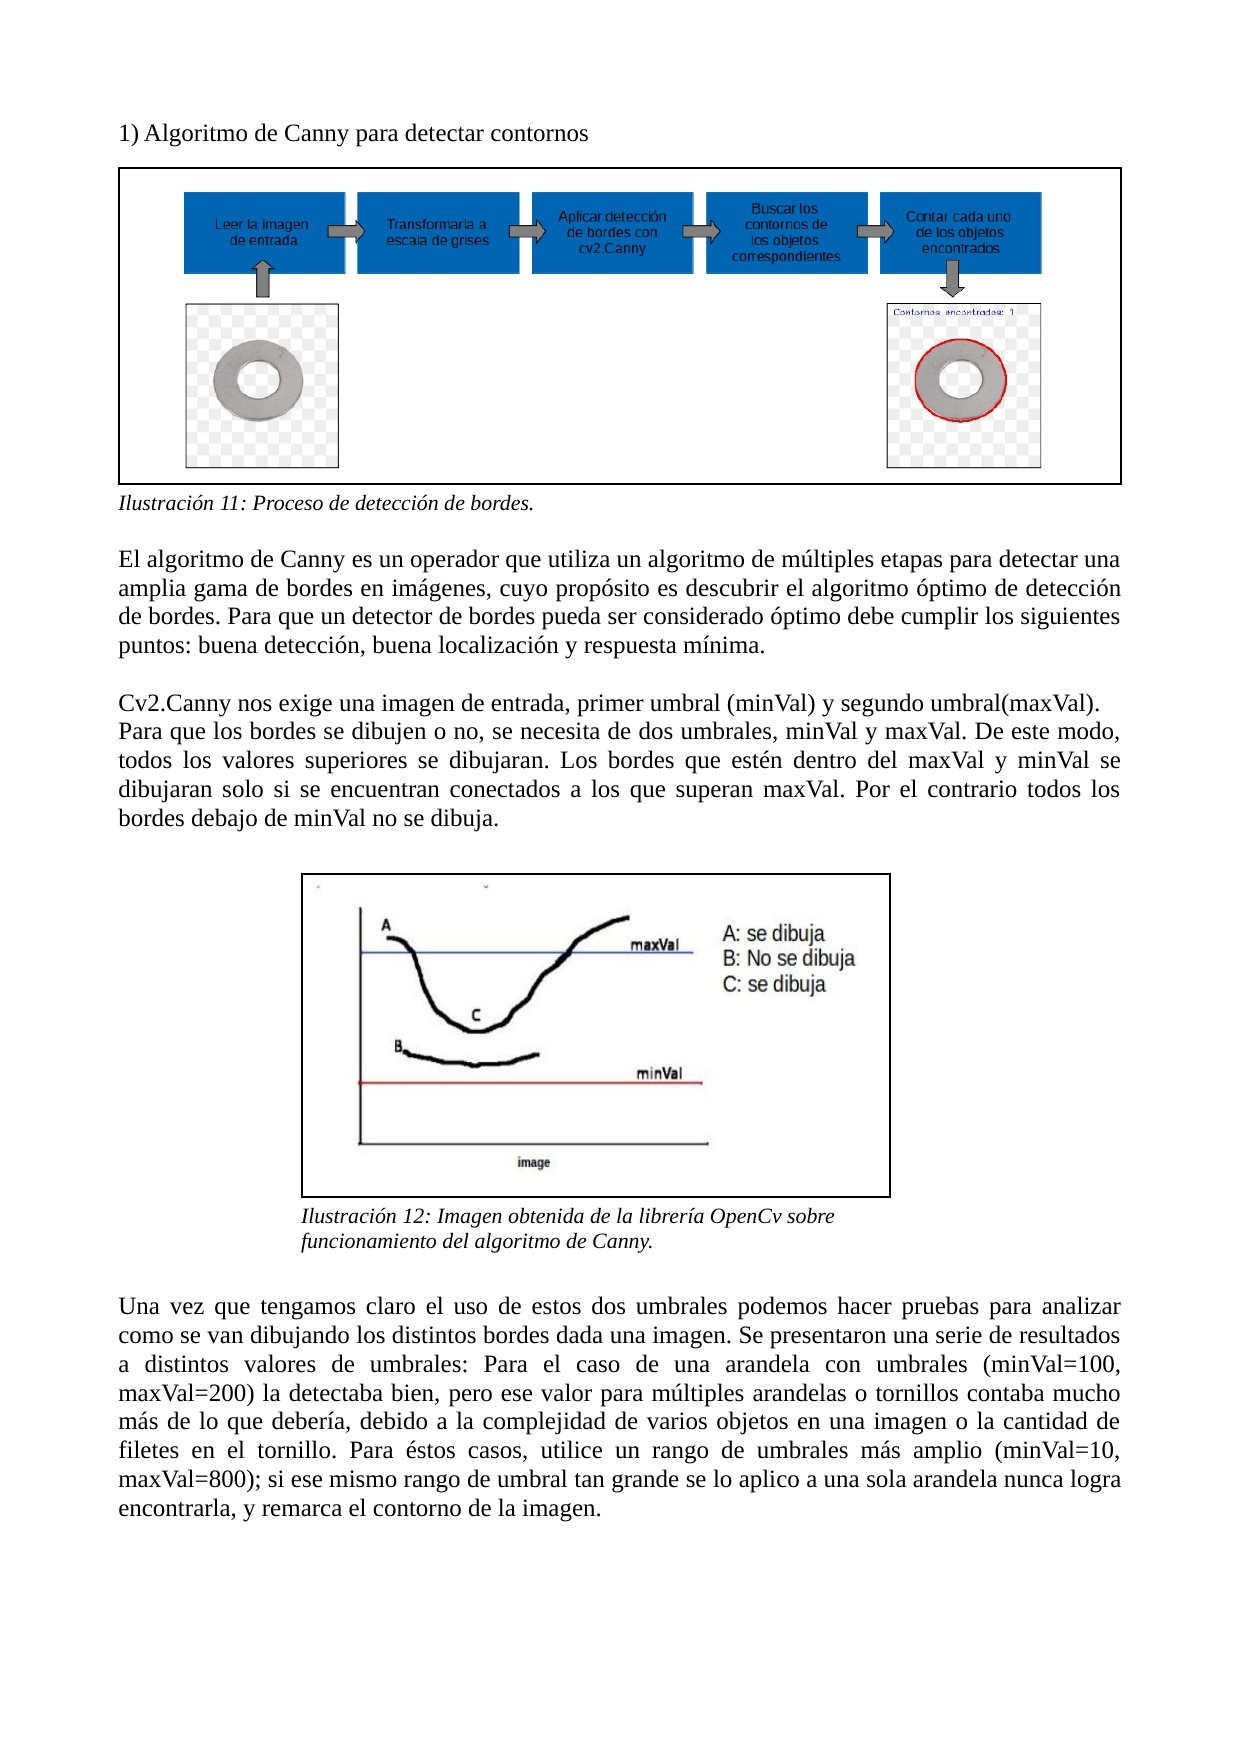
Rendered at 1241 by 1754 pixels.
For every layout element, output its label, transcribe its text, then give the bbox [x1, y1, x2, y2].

text [118, 154, 1122, 167]
text El algoritmo de Canny es un operador que utiliza un algoritmo de múltiples etapas para detectar una amplia gama de bordes en imágenes, cuyo propósito es descubrir el algoritmo óptimo de detección de bordes. Para que un detector de bordes pueda ser considerado óptimo debe cumplir los siguientes puntos: buena detección, buena localización y respuesta mínima. [118, 544, 1122, 659]
text Ilustración 12: Imagen obtenida de la librería OpenCv sobre funcionamiento del algoritmo de Canny. [301, 1193, 939, 1253]
picture [123, 171, 1118, 481]
text Una vez que tengamos claro el uso de estos dos umbrales podemos hacer pruebas para analizar como se van dibujando los distintos bordes dada una imagen. Se presentaron una serie de resultados a distintos valores de umbrales: Para el caso de una arandela con umbrales (minVal=100, maxVal=200) la detectaba bien, pero ese valor para múltiples arandelas o tornillos contaba mucho más de lo que debería, debido a la complejidad de varios objetos en una imagen o la cantidad de filetes en el tornillo. Para éstos casos, utilice un rango de umbrales más amplio (minVal=10, maxVal=800); si ese mismo rango de umbral tan grande se lo aplico a una sola arandela nunca logra encontrarla, y remarca el contorno de la imagen. [118, 1291, 1122, 1521]
picture [305, 877, 887, 1193]
text 1) Algoritmo de Canny para detectar contornos [118, 118, 1122, 147]
text [120, 169, 1120, 483]
text Cv2.Canny nos exige una imagen de entrada, primer umbral (minVal) y segundo umbral(maxVal). [118, 688, 1122, 716]
text Para que los bordes se dibujen o no, se necesita de dos umbrales, minVal y maxVal. De este modo, todos los valores superiores se dibujaran. Los bordes que estén dentro del maxVal y minVal se dibujaran solo si se encuentran conectados a los que superan maxVal. Por el contrario todos los bordes debajo de minVal no se dibuja. [118, 716, 1122, 831]
text Ilustración 11: Proceso de detección de bordes. [118, 485, 1122, 515]
